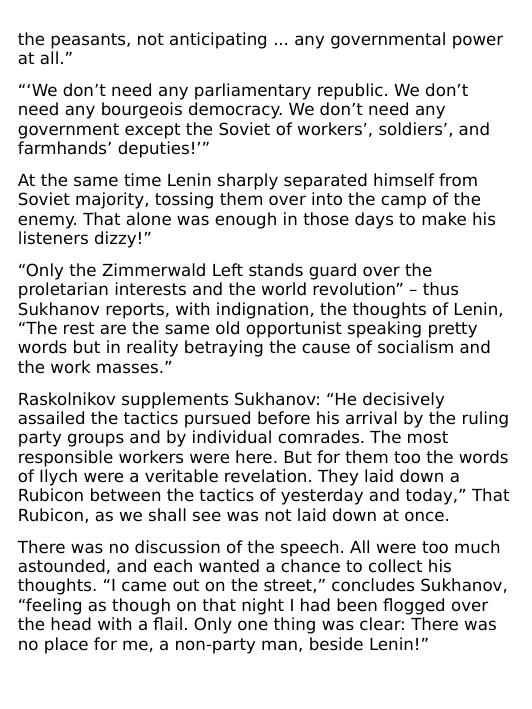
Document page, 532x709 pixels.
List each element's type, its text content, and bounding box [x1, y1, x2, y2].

text “Only the Zimmerwald Left stands guard over the proletarian interests and the world revolution” – thus Sukhanov reports, with indignation, the thoughts of Lenin, “The rest are the same old opportunist speaking pretty words but in reality betraying the cause of socialism and the work masses.” [18, 261, 514, 377]
text Raskolnikov supplements Sukhanov: “He decisively assailed the tactics pursued before his arrival by the ruling party groups and by individual comrades. The most responsible workers were here. But for them too the words of Ilych were a veritable revelation. They laid down a Rubicon between the tactics of yesterday and today,” That Rubicon, as we shall see was not laid down at once. [18, 389, 514, 525]
text the peasants, not anticipating ... any governmental power at all.” [18, 29, 514, 68]
text At the same time Lenin sharply separated himself from Soviet majority, tossing them over into the camp of the enemy. That alone was enough in those days to make his listeners dizzy!” [18, 171, 514, 248]
text There was no discussion of the speech. All were too much astounded, and each wanted a chance to collect his thoughts. “I came out on the street,” concludes Sukhanov, “feeling as though on that night I had been flogged over the head with a flail. Only one thing was clear: There was no place for me, a non-party man, beside Lenin!” [18, 538, 514, 654]
text “‘We don’t need any parliamentary republic. We don’t need any bourgeois democracy. We don’t need any government except the Soviet of workers’, soldiers’, and farmhands’ deputies!’” [18, 81, 514, 158]
